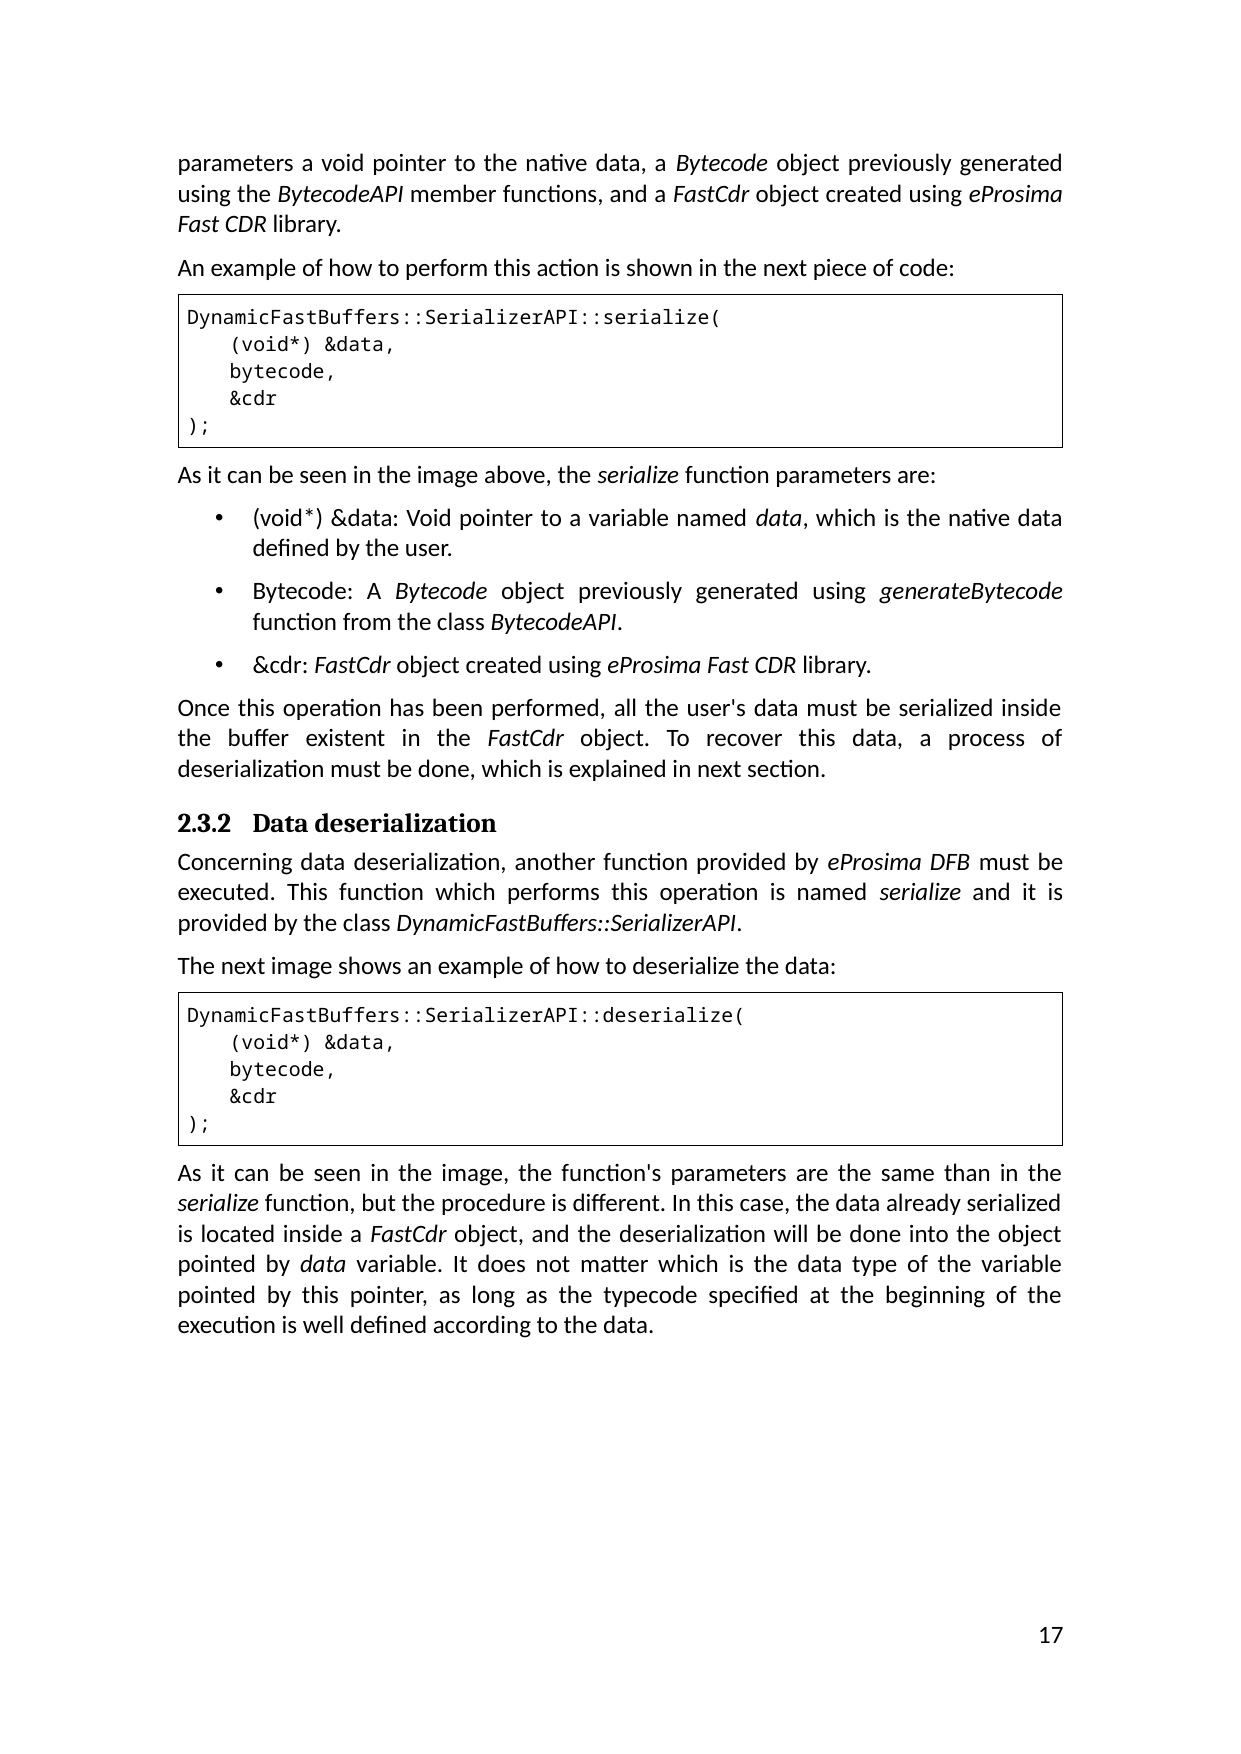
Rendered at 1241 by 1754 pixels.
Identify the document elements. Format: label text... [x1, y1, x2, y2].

list Bytecode: A Bytecode object previously generated using generateBytecode function from the class BytecodeAPI. [215, 575, 1063, 636]
list &cdr: FastCdr object created using eProsima Fast CDR library. [215, 649, 1063, 679]
text DynamicFastBuffers::SerializerAPI::serialize( [187, 303, 1053, 330]
text As it can be seen in the image, the function's parameters are the same than in the serialize function, but the procedure is different. In this case, the data already serialized is located inside a FastCdr object, and the deserialization will be done into the object pointed by data variable. It does not matter which is the data type of the variable pointed by this pointer, as long as the typecode specified at the beginning of the execution is well defined according to the data. [177, 993, 1063, 1340]
text ); [187, 1109, 1053, 1136]
text (void*) &data, [187, 1028, 1053, 1055]
text ); [187, 411, 1053, 438]
text parameters a void pointer to the native data, a Bytecode object previously generated using the BytecodeAPI member functions, and a FastCdr object created using eProsima Fast CDR library. [177, 148, 1063, 239]
text As it can be seen in the image above, the serialize function parameters are: [177, 295, 1063, 489]
text [179, 295, 1062, 447]
list (void*) &data: Void pointer to a variable named data, which is the native data defined by the user. [215, 502, 1063, 563]
text (void*) &data, [187, 330, 1053, 357]
text &cdr [187, 1082, 1053, 1109]
text An example of how to perform this action is shown in the next piece of code: [177, 252, 1063, 282]
text [179, 993, 1062, 1145]
text The next image shows an example of how to deserialize the data: [177, 950, 1063, 980]
text &cdr [187, 384, 1053, 411]
text Once this operation has been performed, all the user's data must be serialized inside the buffer existent in the FastCdr object. To recover this data, a process of deserialization must be done, which is explained in next section. [177, 692, 1063, 783]
text bytecode, [187, 357, 1053, 384]
text Concerning data deserialization, another function provided by eProsima DFB must be executed. This function which performs this operation is named serialize and it is provided by the class DynamicFastBuffers::SerializerAPI. [177, 846, 1063, 937]
text bytecode, [187, 1055, 1053, 1082]
text DynamicFastBuffers::SerializerAPI::deserialize( [187, 1001, 1053, 1028]
subtitle Data deserialization [177, 808, 1063, 839]
